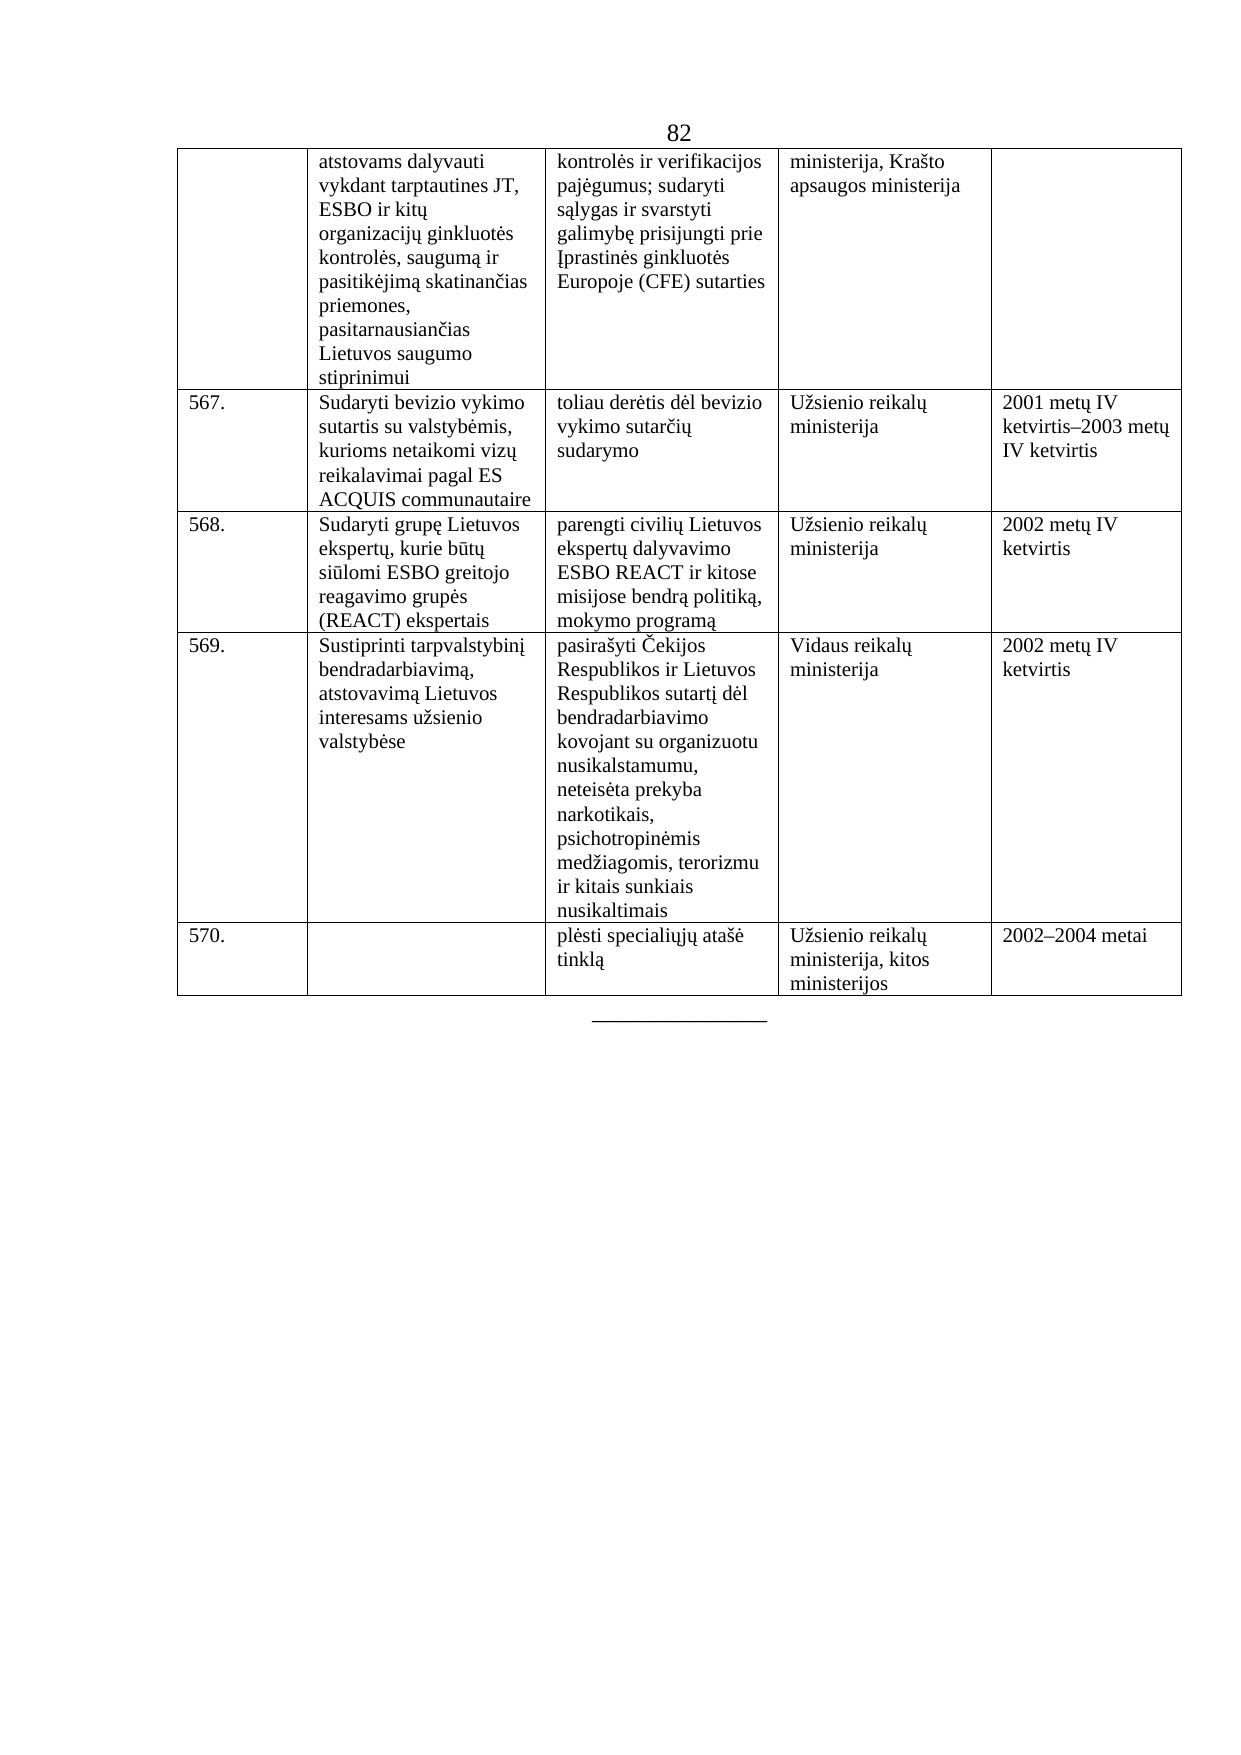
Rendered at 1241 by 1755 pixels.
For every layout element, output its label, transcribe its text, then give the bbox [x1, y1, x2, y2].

table_cell Užsienio reikalų ministerija [779, 512, 991, 632]
table_cell toliau derėtis dėl bevizio vykimo sutarčių sudarymo [546, 390, 778, 511]
table_cell parengti civilių Lietuvos ekspertų dalyvavimo ESBO REACT ir kitose misijose bendrą politiką, mokymo programą [546, 512, 778, 632]
table_cell 570. [178, 923, 307, 995]
table_cell pasirašyti Čekijos Respublikos ir Lietuvos Respublikos sutartį dėl bendradarbiavimo kovojant su organizuotu nusikalstamumu, neteisėta prekyba narkotikais, psichotropinėmis medžiagomis, terorizmu ir kitais sunkiais nusikaltimais [546, 633, 778, 922]
table_cell [308, 923, 545, 995]
table_cell atstovams dalyvauti vykdant tarptautines JT, ESBO ir kitų organizacijų ginkluotės kontrolės, saugumą ir pasitikėjimą skatinančias priemones, pasitarnausiančias Lietuvos saugumo stiprinimui [308, 149, 545, 389]
table_cell kontrolės ir verifikacijos pajėgumus; sudaryti sąlygas ir svarstyti galimybę prisijungti prie Įprastinės ginkluotės Europoje (CFE) sutarties [546, 149, 778, 389]
table_cell 2001 metų IV ketvirtis–2003 metų IV ketvirtis [992, 390, 1181, 511]
table_cell 2002 metų IV ketvirtis [992, 512, 1181, 632]
table_cell 2002 metų IV ketvirtis [992, 633, 1181, 922]
table_cell Vidaus reikalų ministerija [779, 633, 991, 922]
table_cell 567. [178, 390, 307, 511]
text ______________ [177, 996, 1181, 1025]
table_cell Užsienio reikalų ministerija, kitos ministerijos [779, 923, 991, 995]
table_cell Sudaryti bevizio vykimo sutartis su valstybėmis, kurioms netaikomi vizų reikalavimai pagal ES ACQUIS communautaire [308, 390, 545, 511]
table_cell 568. [178, 512, 307, 632]
table_cell plėsti specialiųjų atašė tinklą [546, 923, 778, 995]
table_cell [178, 149, 307, 389]
table_cell [992, 149, 1181, 389]
table_cell 2002–2004 metai [992, 923, 1181, 995]
table_cell Sustiprinti tarpvalstybinį bendradarbiavimą, atstovavimą Lietuvos interesams užsienio valstybėse [308, 633, 545, 922]
table_cell Sudaryti grupę Lietuvos ekspertų, kurie būtų siūlomi ESBO greitojo reagavimo grupės (REACT) ekspertais [308, 512, 545, 632]
table_cell ministerija, Krašto apsaugos ministerija [779, 149, 991, 389]
table_cell 569. [178, 633, 307, 922]
table_cell Užsienio reikalų ministerija [779, 390, 991, 511]
